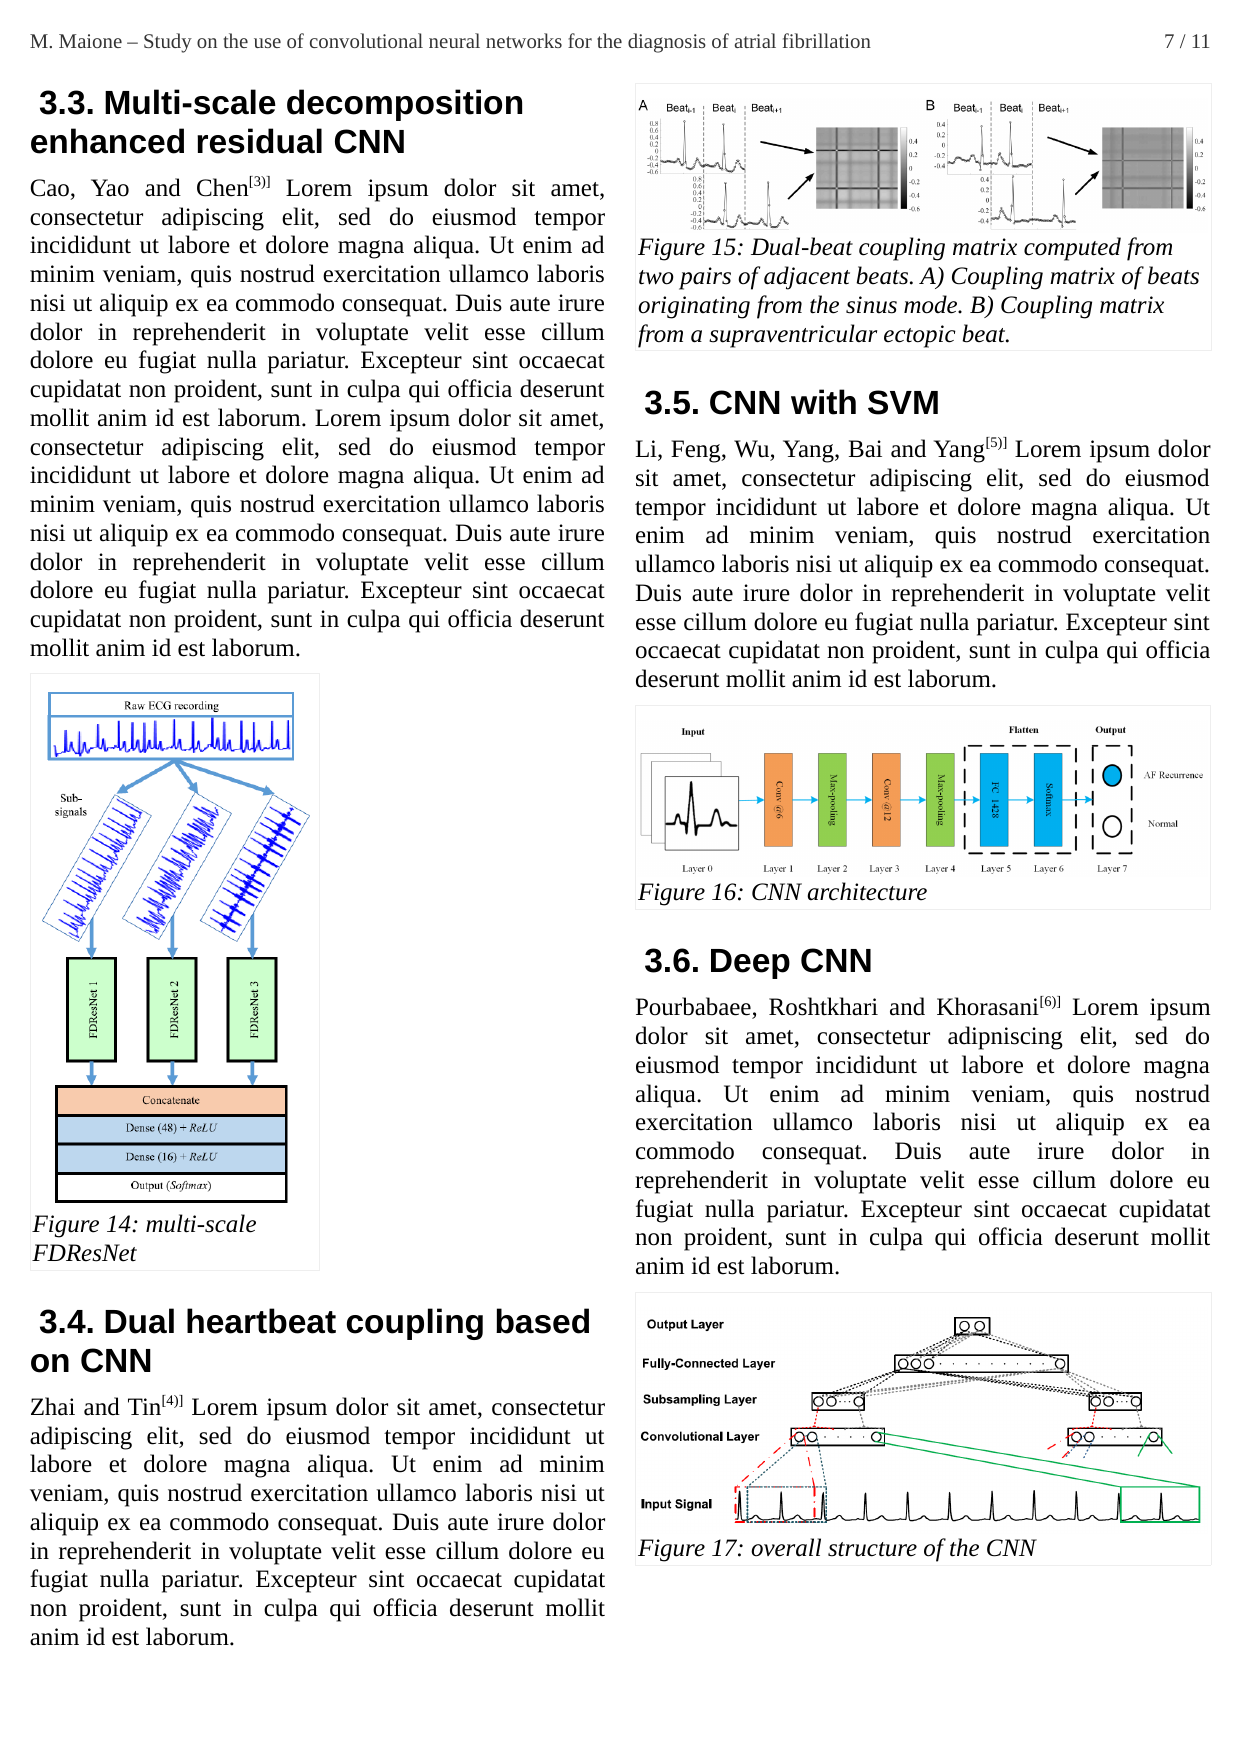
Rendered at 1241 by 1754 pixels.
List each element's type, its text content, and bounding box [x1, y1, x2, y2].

text Figure 15: Dual-beat coupling matrix computed from two pairs of adjacent beats. A) Coupling matrix of beats originating from the sinus mode. B) Coupling matrix from a supraventricular ectopic beat. [638, 233, 1208, 347]
text Cao, Yao and Chen[3] Lorem ipsum dolor sit amet, consectetur adipiscing elit, sed do eiusmod tempor incididunt ut labore et dolore magna aliqua. Ut enim ad minim veniam, quis nostrud exercitation ullamco laboris nisi ut aliquip ex ea commodo consequat. Duis aute irure dolor in reprehenderit in voluptate velit esse cillum dolore eu fugiat nulla pariatur. Excepteur sint occaecat cupidatat non proident, sunt in culpa qui officia deserunt mollit anim id est laborum. Lorem ipsum dolor sit amet, consectetur adipiscing elit, sed do eiusmod tempor incididunt ut labore et dolore magna aliqua. Ut enim ad minim veniam, quis nostrud exercitation ullamco laboris nisi ut aliquip ex ea commodo consequat. Duis aute irure dolor in reprehenderit in voluptate velit esse cillum dolore eu fugiat nulla pariatur. Excepteur sint occaecat cupidatat non proident, sunt in culpa qui officia deserunt mollit anim id est laborum. [29, 173, 605, 662]
picture [637, 98, 1208, 233]
subtitle Deep CNN [635, 941, 1211, 980]
picture [637, 1307, 1208, 1534]
subtitle Dual heartbeat coupling based on CNN [29, 1302, 605, 1379]
text Figure 14: multi-scale FDResNet [32, 1210, 316, 1267]
picture [637, 720, 1208, 877]
text Li, Feng, Wu, Yang, Bai and Yang[5] Lorem ipsum dolor sit amet, consectetur adipiscing elit, sed do eiusmod tempor incididunt ut labore et dolore magna aliqua. Ut enim ad minim veniam, quis nostrud exercitation ullamco laboris nisi ut aliquip ex ea commodo consequat. Duis aute irure dolor in reprehenderit in voluptate velit esse cillum dolore eu fugiat nulla pariatur. Excepteur sint occaecat cupidatat non proident, sunt in culpa qui officia deserunt mollit anim id est laborum. [635, 434, 1211, 693]
subtitle CNN with SVM [635, 383, 1211, 422]
subtitle Multi-scale decomposition enhanced residual CNN [29, 83, 605, 160]
text Figure 17: overall structure of the CNN [638, 1534, 1208, 1562]
text Figure 16: CNN architecture [638, 877, 1208, 906]
text Zhai and Tin[4] Lorem ipsum dolor sit amet, consectetur adipiscing elit, sed do eiusmod tempor incididunt ut labore et dolore magna aliqua. Ut enim ad minim veniam, quis nostrud exercitation ullamco laboris nisi ut aliquip ex ea commodo consequat. Duis aute irure dolor in reprehenderit in voluptate velit esse cillum dolore eu fugiat nulla pariatur. Excepteur sint occaecat cupidatat non proident, sunt in culpa qui officia deserunt mollit anim id est laborum. [29, 1392, 605, 1651]
text Pourbabaee, Roshtkhari and Khorasani[6] Lorem ipsum dolor sit amet, consectetur adipniscing elit, sed do eiusmod tempor incididunt ut labore et dolore magna aliqua. Ut enim ad minim veniam, quis nostrud exercitation ullamco laboris nisi ut aliquip ex ea commodo consequat. Duis aute irure dolor in reprehenderit in voluptate velit esse cillum dolore eu fugiat nulla pariatur. Excepteur sint occaecat cupidatat non proident, sunt in culpa qui officia deserunt mollit anim id est laborum. [635, 992, 1211, 1280]
picture [32, 688, 317, 1210]
